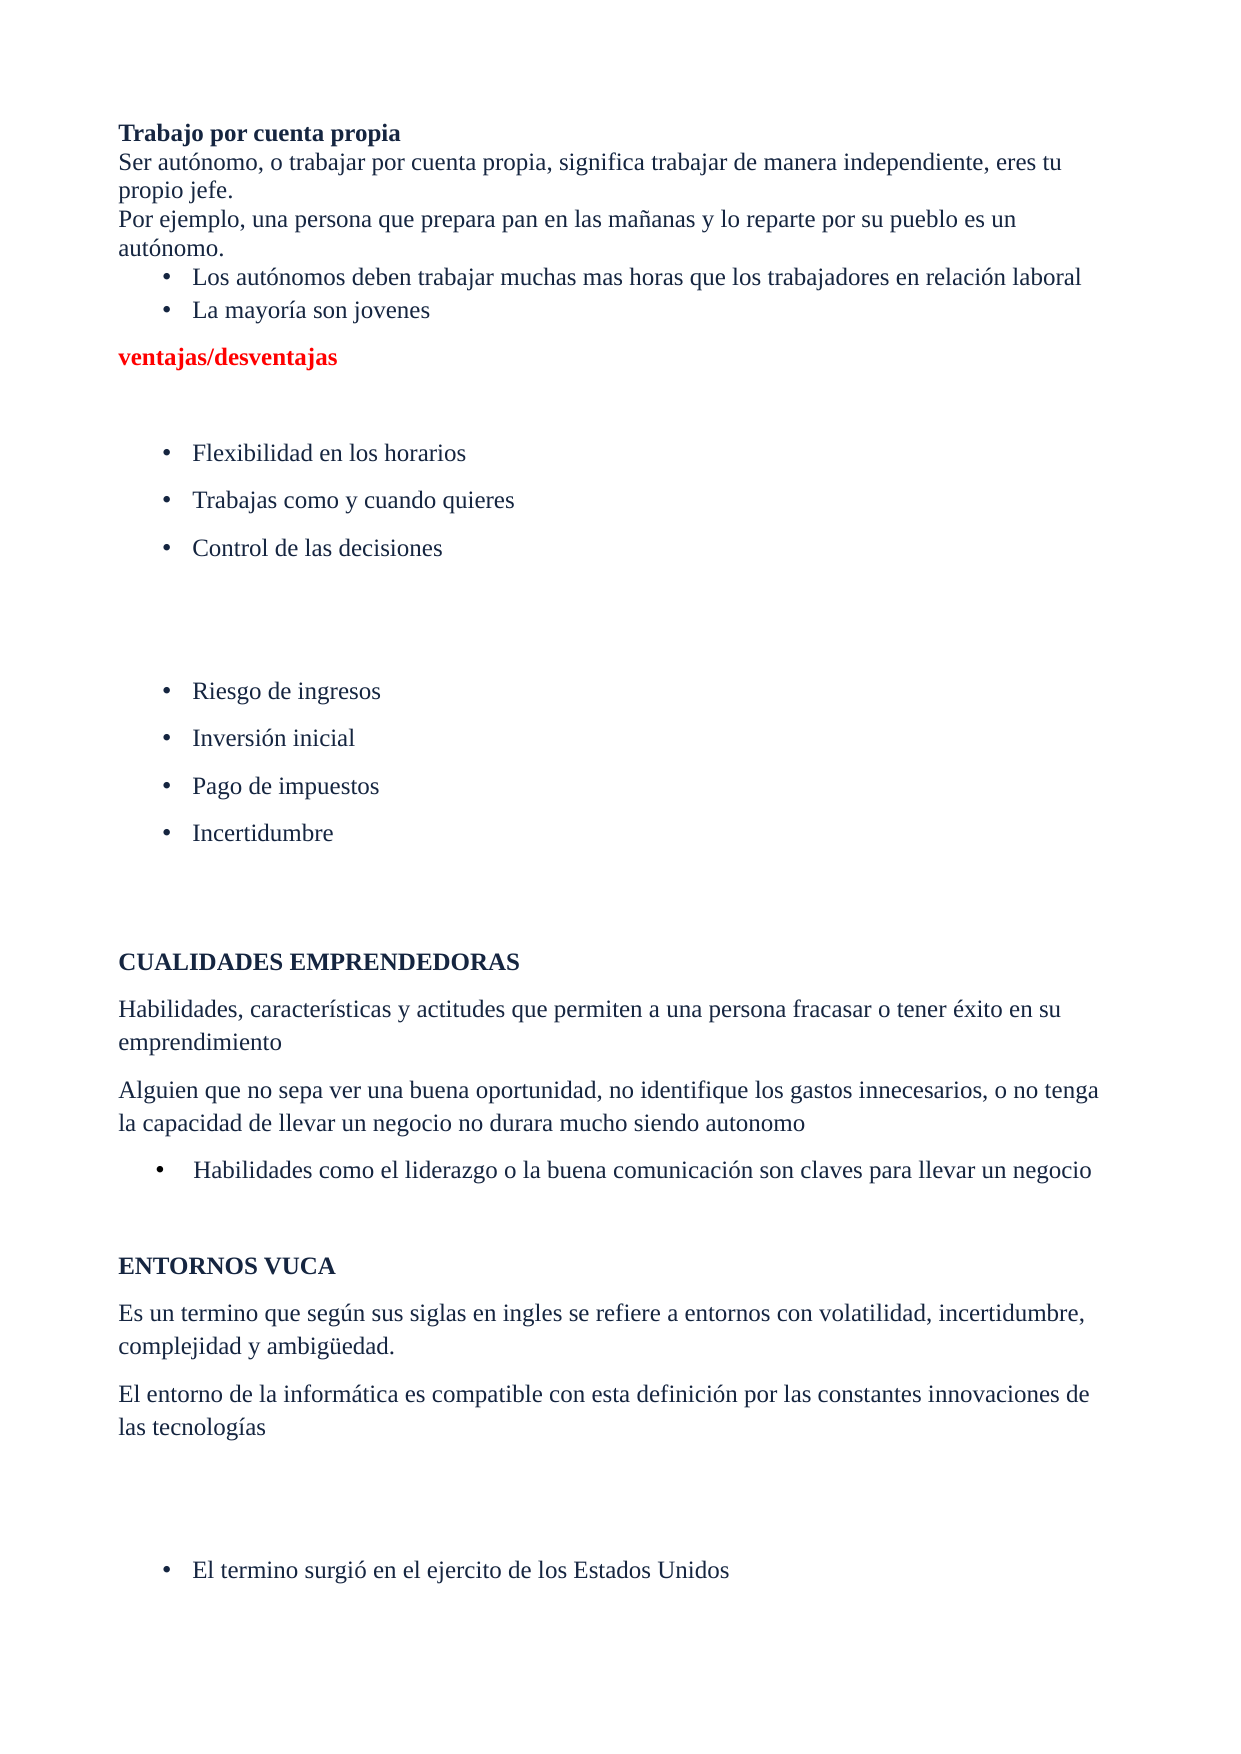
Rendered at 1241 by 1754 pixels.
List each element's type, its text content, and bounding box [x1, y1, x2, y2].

text Es un termino que según sus siglas en ingles se refiere a entornos con volatilidad, incertidumbre, complejidad y ambigüedad. [118, 1298, 1122, 1360]
text El entorno de la informática es compatible con esta definición por las constantes innovaciones de las tecnologías [118, 1379, 1122, 1441]
list Trabajas como y cuando quieres [162, 485, 1122, 514]
list Incertidumbre [162, 818, 1122, 847]
text ventajas/desventajas [118, 342, 1122, 371]
list Inversión inicial [162, 723, 1122, 752]
list Control de las decisiones [162, 533, 1122, 562]
text Por ejemplo, una persona que prepara pan en las mañanas y lo reparte por su pueblo es un autónomo. [118, 204, 1122, 262]
list El termino surgió en el ejercito de los Estados Unidos [162, 1555, 1122, 1584]
list Flexibilidad en los horarios [162, 438, 1122, 466]
list Pago de impuestos [162, 771, 1122, 800]
text Trabajo por cuenta propia [118, 118, 1122, 147]
list Habilidades como el liderazgo o la buena comunicación son claves para llevar un negocio [156, 1156, 1122, 1184]
text Habilidades, características y actitudes que permiten a una persona fracasar o tener éxito en su emprendimiento [118, 994, 1122, 1056]
list La mayoría son jovenes [162, 295, 1122, 324]
text Ser autónomo, o trabajar por cuenta propia, significa trabajar de manera independiente, eres tu propio jefe. [118, 147, 1122, 204]
list Riesgo de ingresos [162, 676, 1122, 704]
text ENTORNOS VUCA [118, 1251, 1122, 1279]
text CUALIDADES EMPRENDEDORAS [118, 947, 1122, 976]
text Alguien que no sepa ver una buena oportunidad, no identifique los gastos innecesarios, o no tenga la capacidad de llevar un negocio no durara mucho siendo autonomo [118, 1075, 1122, 1137]
list Los autónomos deben trabajar muchas mas horas que los trabajadores en relación laboral [162, 262, 1122, 291]
